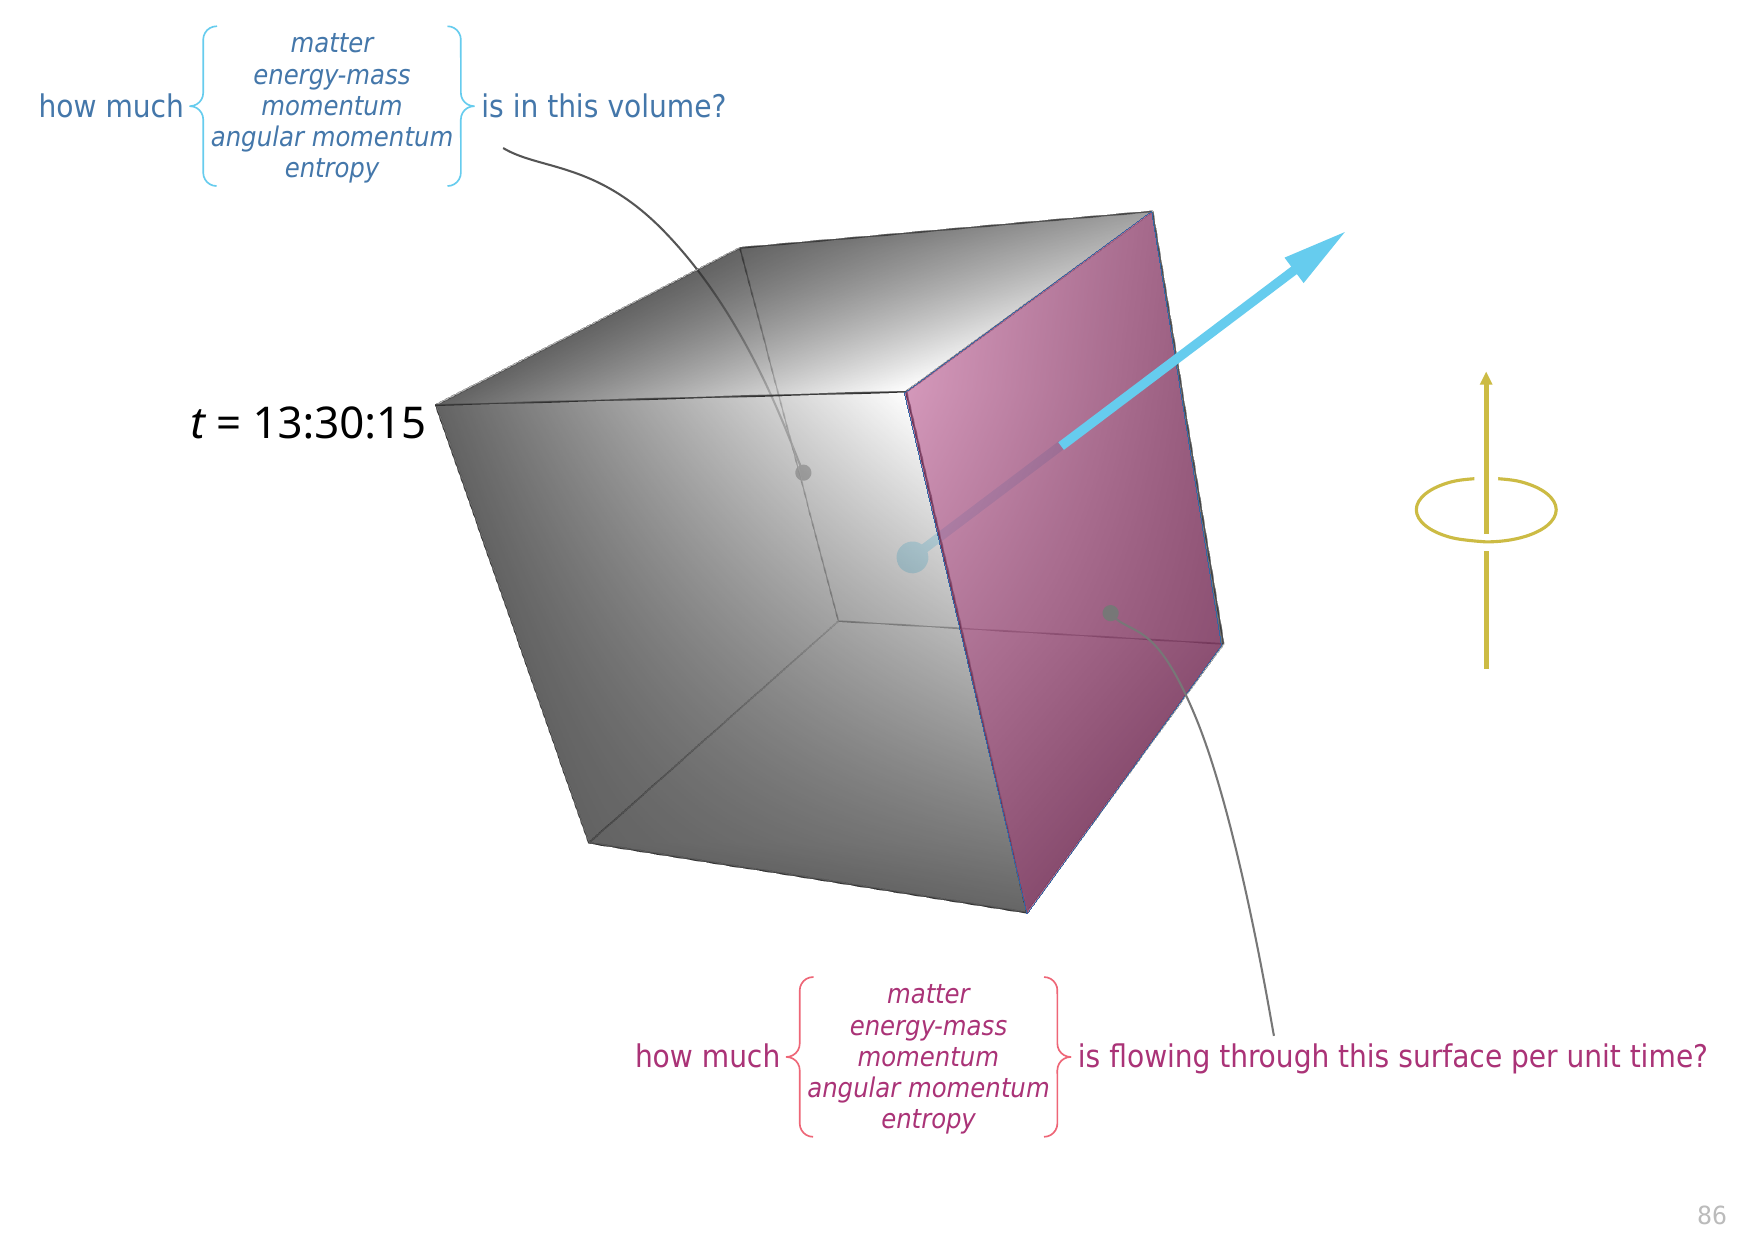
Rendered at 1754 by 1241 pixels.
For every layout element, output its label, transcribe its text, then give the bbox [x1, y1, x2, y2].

text_box how much is in this volume? [469, 80, 742, 132]
text_box [1489, 466, 1499, 491]
text_box [1474, 466, 1484, 491]
text_box how much is in this volume? [23, 80, 195, 132]
text_box t = 13:30:15 [175, 384, 423, 444]
text_box matter energy-mass momentum angular momentum entropy [791, 970, 1066, 1143]
text_box [904, 211, 1222, 914]
text_box matter energy-mass momentum angular momentum entropy [195, 20, 469, 193]
text_box how much is flowing through this surface per unit time? [620, 1031, 791, 1083]
text_box how much is flowing through this surface per unit time? [1066, 1031, 1724, 1083]
